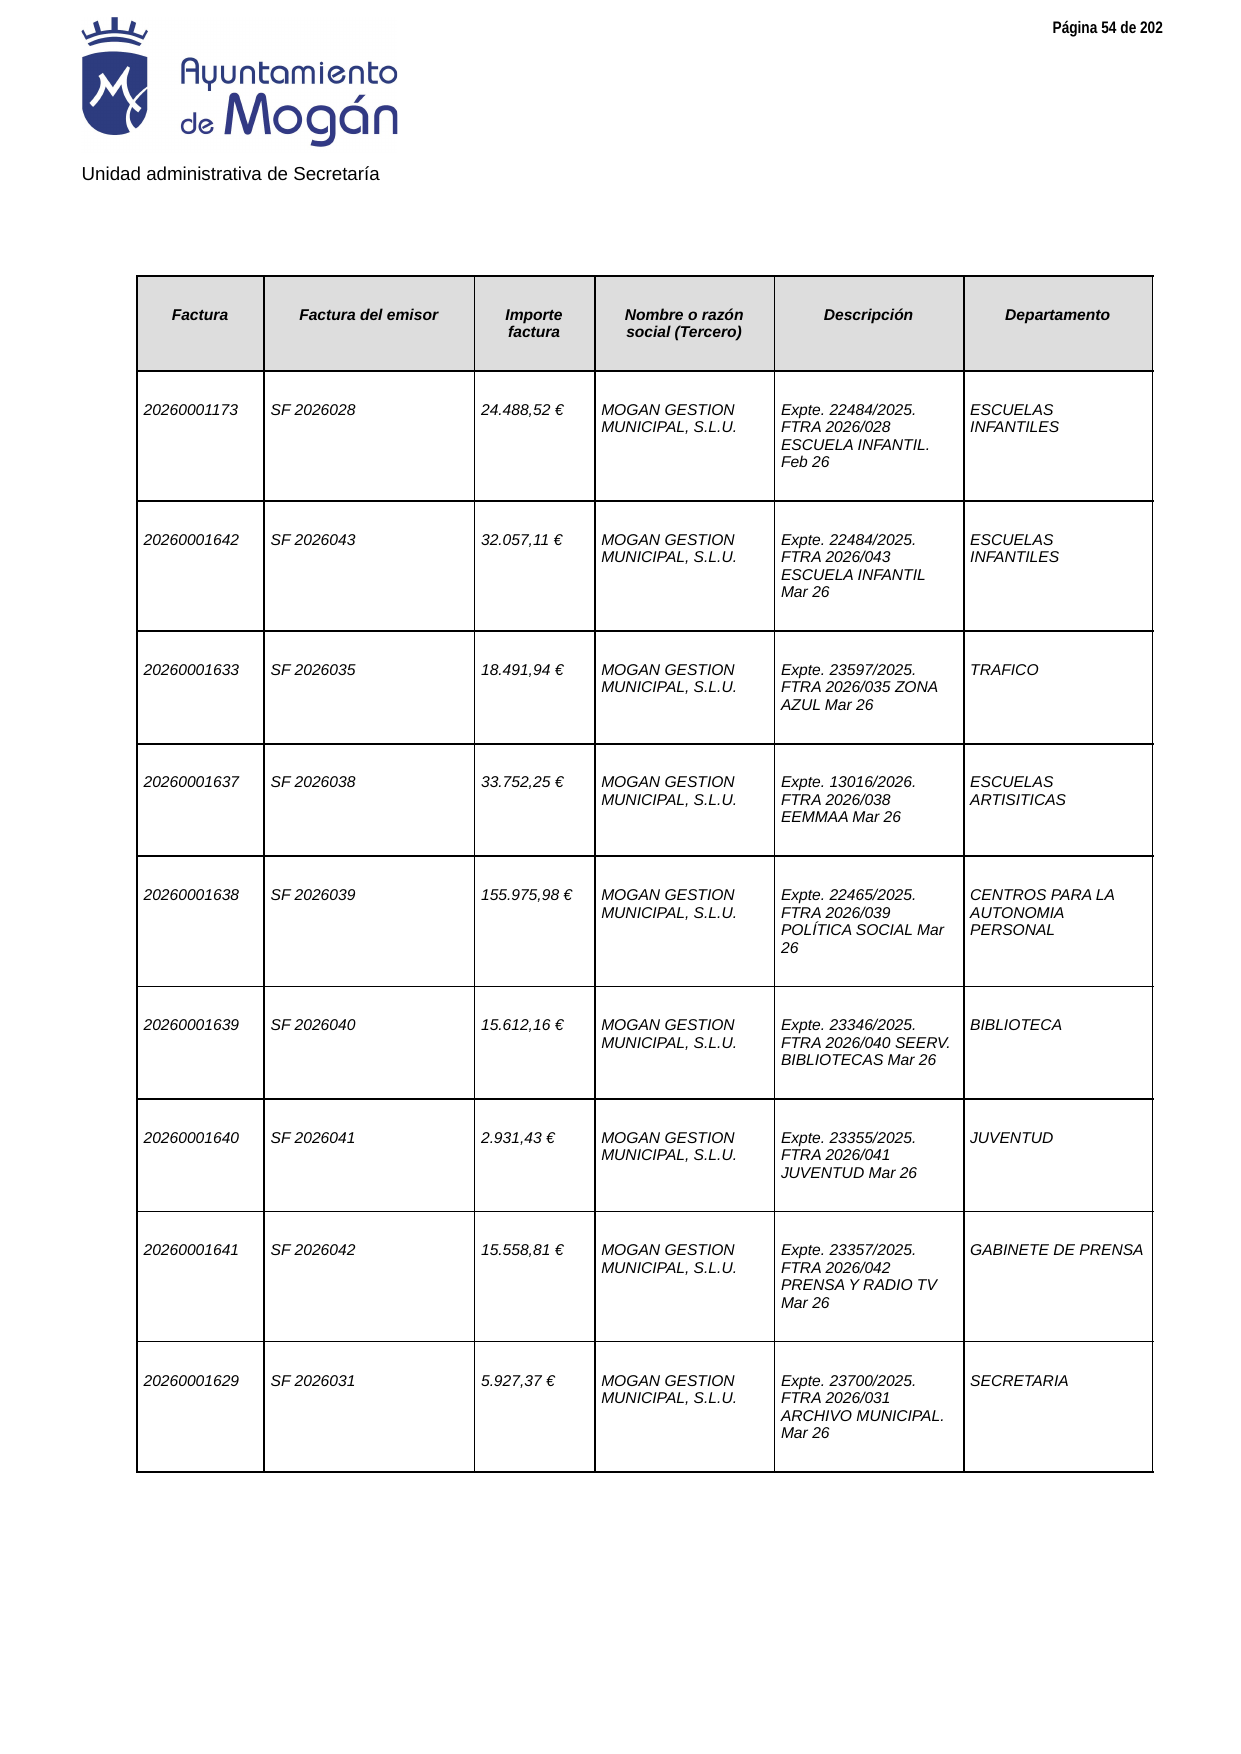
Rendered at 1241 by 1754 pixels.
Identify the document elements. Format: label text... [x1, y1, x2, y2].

table_cell 20260001639 [138, 987, 263, 1098]
picture [81, 17, 398, 153]
table_cell Expte. 22484/2025. FTRA 2026/043 ESCUELA INFANTIL Mar 26 [775, 502, 963, 630]
table_header Departamento [965, 277, 1152, 370]
table_cell ESCUELAS INFANTILES [965, 502, 1152, 630]
table_cell MOGAN GESTION MUNICIPAL, S.L.U. [596, 1342, 774, 1471]
table_cell SF 2026039 [265, 857, 474, 986]
table_cell 15.612,16 € [475, 987, 594, 1098]
table_cell SF 2026043 [265, 502, 474, 630]
table_cell 15.558,81 € [475, 1212, 594, 1341]
table_cell 32.057,11 € [475, 502, 594, 630]
table_cell GABINETE DE PRENSA [965, 1212, 1152, 1341]
table_cell 18.491,94 € [475, 632, 594, 743]
table_cell MOGAN GESTION MUNICIPAL, S.L.U. [596, 1100, 774, 1211]
table_cell Expte. 23357/2025. FTRA 2026/042 PRENSA Y RADIO TV Mar 26 [775, 1212, 963, 1341]
table_cell Expte. 23700/2025. FTRA 2026/031 ARCHIVO MUNICIPAL. Mar 26 [775, 1342, 963, 1471]
table_cell Expte. 22484/2025. FTRA 2026/028 ESCUELA INFANTIL. Feb 26 [775, 372, 963, 500]
table_cell SF 2026038 [265, 745, 474, 855]
table_cell TRAFICO [965, 632, 1152, 743]
table_cell BIBLIOTECA [965, 987, 1152, 1098]
table_cell SF 2026035 [265, 632, 474, 743]
table_cell SF 2026042 [265, 1212, 474, 1341]
table_cell MOGAN GESTION MUNICIPAL, S.L.U. [596, 502, 774, 630]
table_cell Expte. 13016/2026. FTRA 2026/038 EEMMAA Mar 26 [775, 745, 963, 855]
table_cell 20260001629 [138, 1342, 263, 1471]
table_cell MOGAN GESTION MUNICIPAL, S.L.U. [596, 1212, 774, 1341]
table_cell 24.488,52 € [475, 372, 594, 500]
table_cell 20260001633 [138, 632, 263, 743]
table_header Nombre o razón social (Tercero) [596, 277, 774, 370]
table_header Factura del emisor [265, 277, 474, 370]
table_cell 20260001642 [138, 502, 263, 630]
table_cell SF 2026028 [265, 372, 474, 500]
table_cell MOGAN GESTION MUNICIPAL, S.L.U. [596, 372, 774, 500]
table_cell ESCUELAS INFANTILES [965, 372, 1152, 500]
table_cell SF 2026041 [265, 1100, 474, 1211]
table_header Importe factura [475, 277, 594, 370]
table_cell ESCUELAS ARTISITICAS [965, 745, 1152, 855]
table_cell 5.927,37 € [475, 1342, 594, 1471]
table_cell Expte. 23355/2025. FTRA 2026/041 JUVENTUD Mar 26 [775, 1100, 963, 1211]
table_cell 20260001637 [138, 745, 263, 855]
table_cell 155.975,98 € [475, 857, 594, 986]
table_cell MOGAN GESTION MUNICIPAL, S.L.U. [596, 632, 774, 743]
table_cell JUVENTUD [965, 1100, 1152, 1211]
table_cell MOGAN GESTION MUNICIPAL, S.L.U. [596, 745, 774, 855]
table_cell Expte. 23346/2025. FTRA 2026/040 SEERV. BIBLIOTECAS Mar 26 [775, 987, 963, 1098]
table_cell 33.752,25 € [475, 745, 594, 855]
table_cell CENTROS PARA LA AUTONOMIA PERSONAL [965, 857, 1152, 986]
table_header Factura [138, 277, 263, 370]
table_cell MOGAN GESTION MUNICIPAL, S.L.U. [596, 987, 774, 1098]
table_cell 20260001641 [138, 1212, 263, 1341]
table_cell 20260001173 [138, 372, 263, 500]
table_cell Expte. 22465/2025. FTRA 2026/039 POLÍTICA SOCIAL Mar 26 [775, 857, 963, 986]
table_cell SF 2026040 [265, 987, 474, 1098]
table_cell MOGAN GESTION MUNICIPAL, S.L.U. [596, 857, 774, 986]
table_cell 2.931,43 € [475, 1100, 594, 1211]
table_cell SECRETARIA [965, 1342, 1152, 1471]
table_cell SF 2026031 [265, 1342, 474, 1471]
table_cell 20260001638 [138, 857, 263, 986]
table_cell 20260001640 [138, 1100, 263, 1211]
table_cell Expte. 23597/2025. FTRA 2026/035 ZONA AZUL Mar 26 [775, 632, 963, 743]
table_header Descripción [775, 277, 963, 370]
